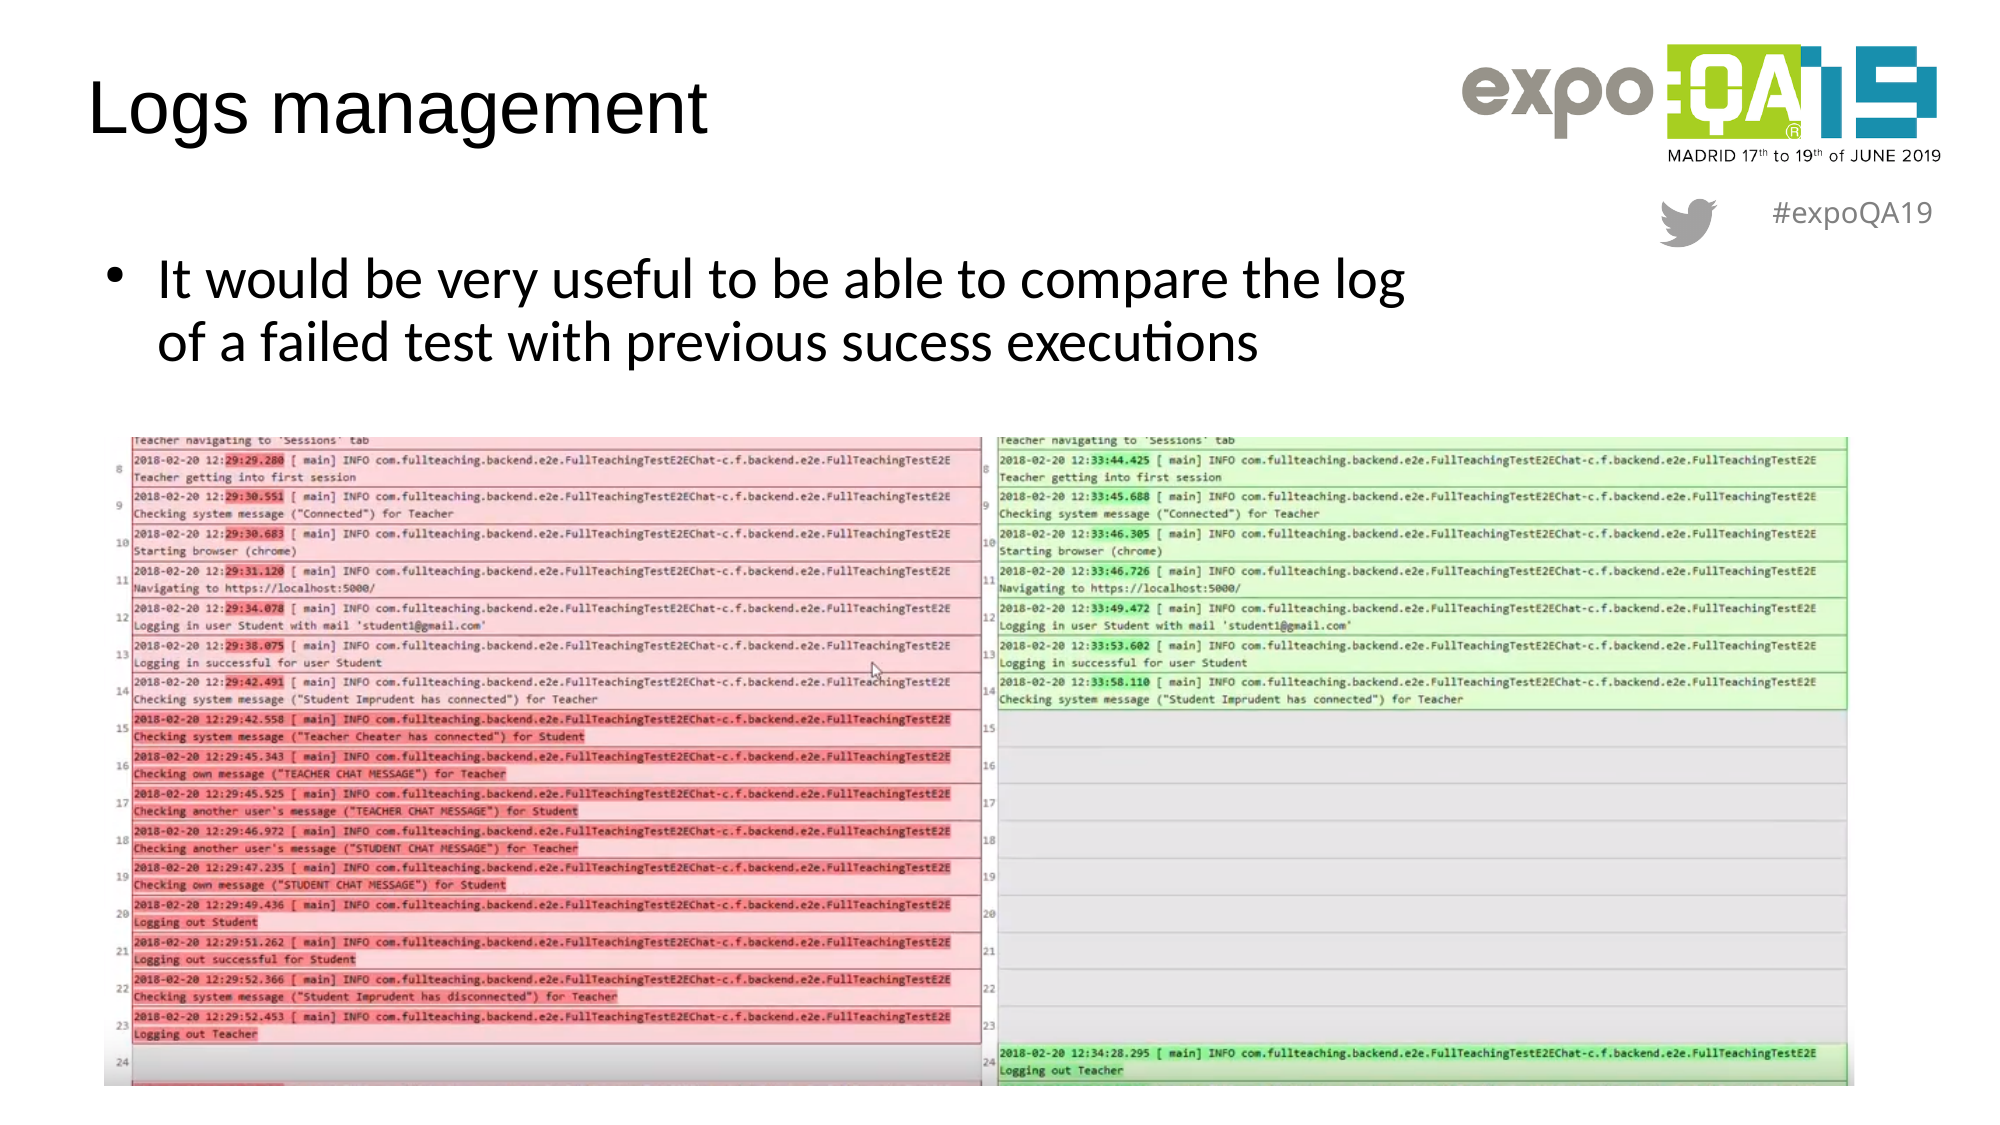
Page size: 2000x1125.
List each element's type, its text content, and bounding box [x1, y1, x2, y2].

picture [1429, 37, 1948, 165]
list It would be very useful to be able to compare the log of a failed test with previous sucess executions [72, 241, 1453, 355]
title Logs management [72, 54, 1277, 164]
picture [104, 437, 1855, 1086]
picture [1659, 193, 1718, 253]
